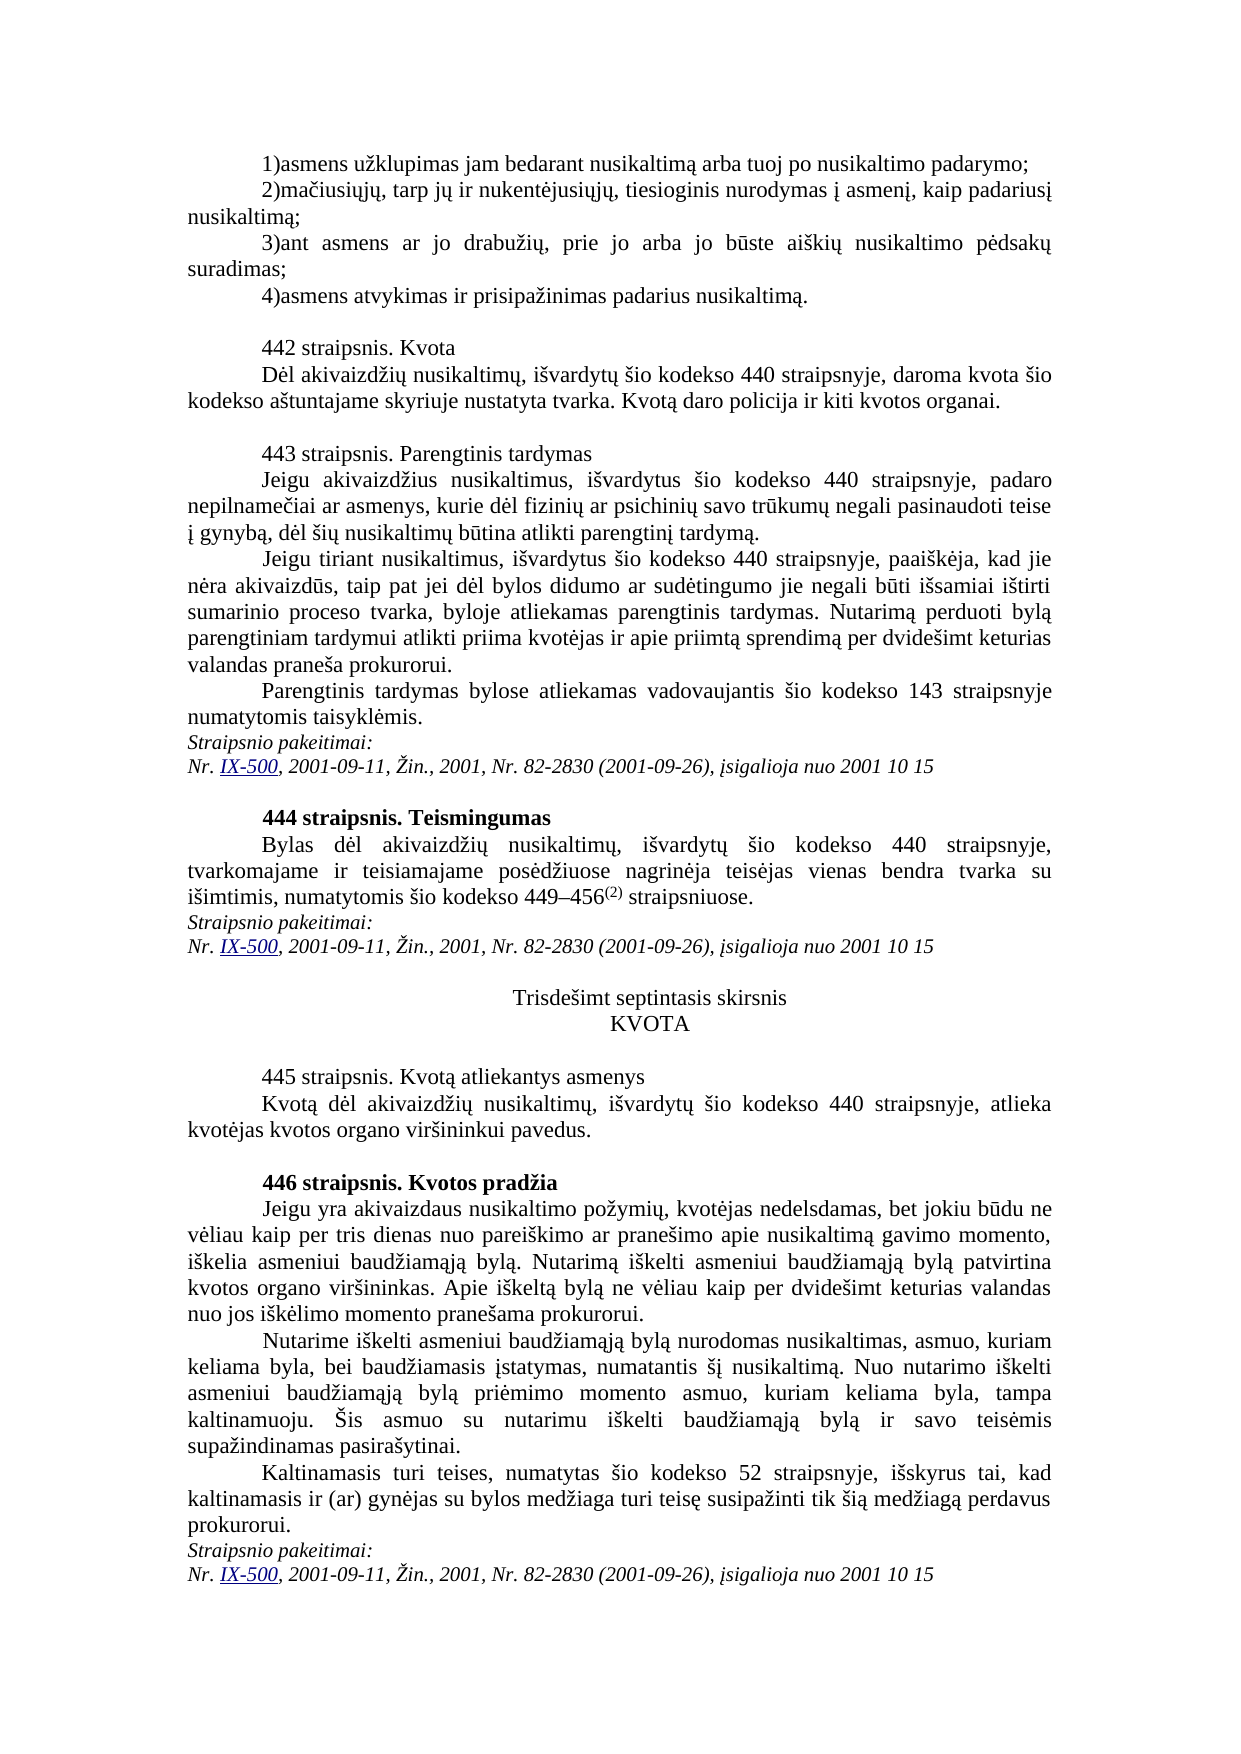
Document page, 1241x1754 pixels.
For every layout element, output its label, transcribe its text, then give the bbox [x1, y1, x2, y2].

text Jeigu tiriant nusikaltimus, išvardytus šio kodekso 440 straipsnyje, paaiškėja, kad jie nėra akivaizdūs, taip pat jei dėl bylos didumo ar sudėtingumo jie negali būti išsamiai ištirti sumarinio proceso tvarka, byloje atliekamas parengtinis tardymas. Nutarimą perduoti bylą parengtiniam tardymui atlikti priima kvotėjas ir apie priimtą sprendimą per dvidešimt keturias valandas praneša prokurorui. [187, 545, 1053, 677]
text Jeigu yra akivaizdaus nusikaltimo požymių, kvotėjas nedelsdamas, bet jokiu būdu ne vėliau kaip per tris dienas nuo pareiškimo ar pranešimo apie nusikaltimą gavimo momento, iškelia asmeniui baudžiamąją bylą. Nutarimą iškelti asmeniui baudžiamąją bylą patvirtina kvotos organo viršininkas. Apie iškeltą bylą ne vėliau kaip per dvidešimt keturias valandas nuo jos iškėlimo momento pranešama prokurorui. [187, 1195, 1053, 1327]
text 3)ant asmens ar jo drabužių, prie jo arba jo būste aiškių nusikaltimo pėdsakų suradimas; [187, 229, 1053, 282]
text Jeigu akivaizdžius nusikaltimus, išvardytus šio kodekso 440 straipsnyje, padaro nepilnamečiai ar asmenys, kurie dėl fizinių ar psichinių savo trūkumų negali pasinaudoti teise į gynybą, dėl šių nusikaltimų būtina atlikti parengtinį tardymą. [187, 466, 1053, 545]
text Bylas dėl akivaizdžių nusikaltimų, išvardytų šio kodekso 440 straipsnyje, tvarkomajame ir teisiamajame posėdžiuose nagrinėja teisėjas vienas bendra tvarka su išimtimis, numatytomis šio kodekso 449–456(2) straipsniuose. [187, 831, 1053, 910]
text Nr. IX-500, 2001-09-11, Žin., 2001, Nr. 82-2830 (2001-09-26), įsigalioja nuo 2001 10 15 [187, 1562, 1053, 1586]
text Straipsnio pakeitimai: [187, 910, 1053, 934]
text 446 straipsnis. Kvotos pradžia [187, 1169, 1053, 1195]
text 444 straipsnis. Teismingumas [187, 804, 1053, 831]
text Straipsnio pakeitimai: [187, 730, 1053, 754]
text 2)mačiusiųjų, tarp jų ir nukentėjusiųjų, tiesioginis nurodymas į asmenį, kaip padariusį nusikaltimą; [187, 176, 1053, 229]
text Parengtinis tardymas bylose atliekamas vadovaujantis šio kodekso 143 straipsnyje numatytomis taisyklėmis. [187, 677, 1053, 730]
text Straipsnio pakeitimai: [187, 1538, 1053, 1562]
text 4)asmens atvykimas ir prisipažinimas padarius nusikaltimą. [187, 282, 1053, 308]
text KVOTA [187, 1011, 1053, 1037]
text Nr. IX-500, 2001-09-11, Žin., 2001, Nr. 82-2830 (2001-09-26), įsigalioja nuo 2001 10 15 [187, 754, 1053, 778]
text Nutarime iškelti asmeniui baudžiamąją bylą nurodomas nusikaltimas, asmuo, kuriam keliama byla, bei baudžiamasis įstatymas, numatantis šį nusikaltimą. Nuo nutarimo iškelti asmeniui baudžiamąją bylą priėmimo momento asmuo, kuriam keliama byla, tampa kaltinamuoju. Šis asmuo su nutarimu iškelti baudžiamąją bylą ir savo teisėmis supažindinamas pasirašytinai. [187, 1327, 1053, 1458]
text 445 straipsnis. Kvotą atliekantys asmenys [187, 1063, 1053, 1089]
text Nr. IX-500, 2001-09-11, Žin., 2001, Nr. 82-2830 (2001-09-26), įsigalioja nuo 2001 10 15 [187, 934, 1053, 958]
text Kaltinamasis turi teises, numatytas šio kodekso 52 straipsnyje, išskyrus tai, kad kaltinamasis ir (ar) gynėjas su bylos medžiaga turi teisę susipažinti tik šią medžiagą perdavus prokurorui. [187, 1458, 1053, 1538]
text Trisdešimt septintasis skirsnis [187, 984, 1053, 1011]
text 442 straipsnis. Kvota [187, 334, 1053, 361]
text Dėl akivaizdžių nusikaltimų, išvardytų šio kodekso 440 straipsnyje, daroma kvota šio kodekso aštuntajame skyriuje nustatyta tvarka. Kvotą daro policija ir kiti kvotos organai. [187, 361, 1053, 413]
text 1)asmens užklupimas jam bedarant nusikaltimą arba tuoj po nusikaltimo padarymo; [187, 150, 1053, 176]
text 443 straipsnis. Parengtinis tardymas [187, 440, 1053, 466]
text Kvotą dėl akivaizdžių nusikaltimų, išvardytų šio kodekso 440 straipsnyje, atlieka kvotėjas kvotos organo viršininkui pavedus. [187, 1089, 1053, 1142]
